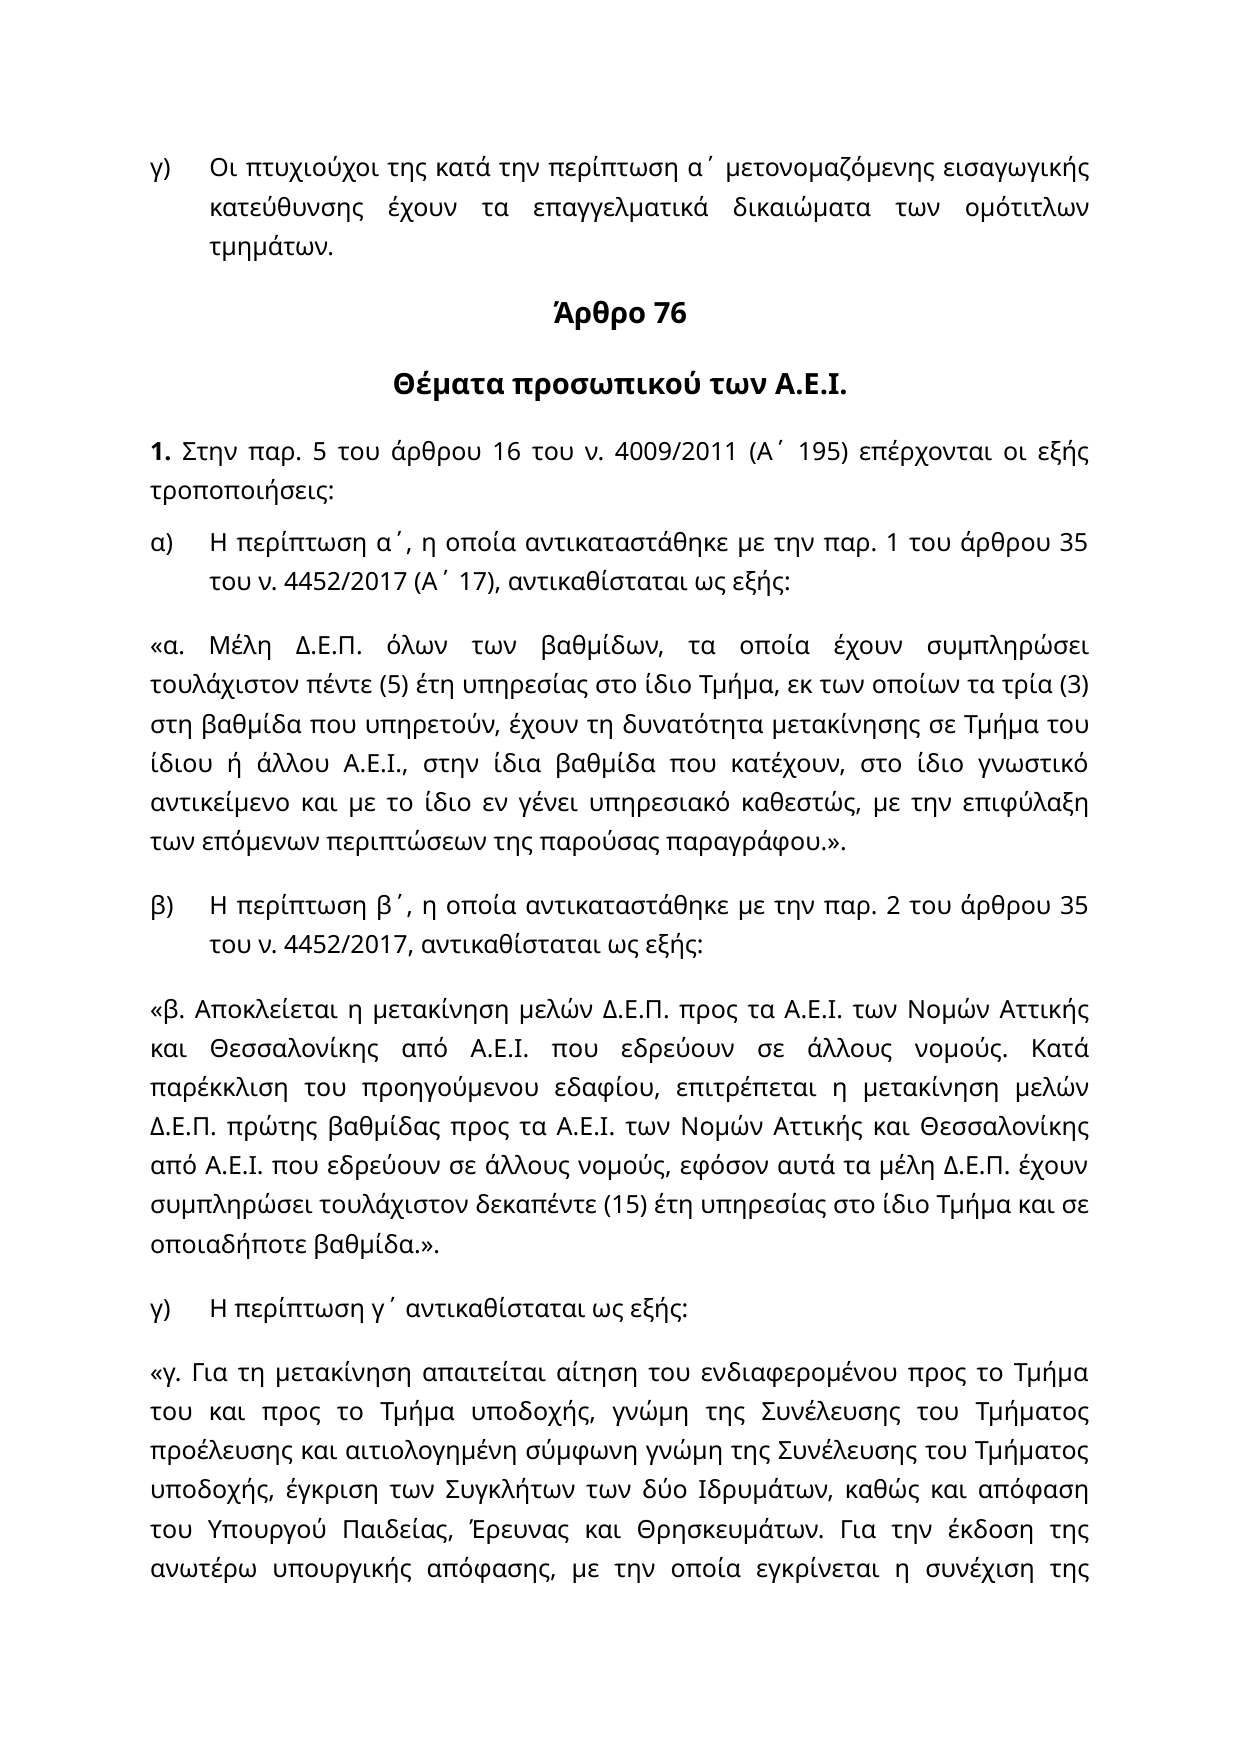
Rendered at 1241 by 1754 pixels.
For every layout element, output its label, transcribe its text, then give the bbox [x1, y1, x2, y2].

subtitle Άρθρο 76 [150, 292, 1090, 332]
text 1. Στην παρ. 5 του άρθρου 16 του ν. 4009/2011 (Α΄ 195) επέρχονται οι εξής τροποποιήσεις: [150, 434, 1090, 507]
text «β. Αποκλείεται η μετακίνηση μελών Δ.Ε.Π. προς τα Α.Ε.Ι. των Νομών Αττικής και Θεσσαλονίκης από Α.Ε.Ι. που εδρεύουν σε άλλους νομούς. Κατά παρέκκλιση του προηγούμενου εδαφίου, επιτρέπεται η μετακίνηση μελών Δ.Ε.Π. πρώτης βαθμίδας προς τα Α.Ε.Ι. των Νομών Αττικής και Θεσσαλονίκης από Α.Ε.Ι. που εδρεύουν σε άλλους νομούς, εφόσον αυτά τα μέλη Δ.Ε.Π. έχουν συμπληρώσει τουλάχιστον δεκαπέντε (15) έτη υπηρεσίας στο ίδιο Τμήμα και σε οποιαδήποτε βαθμίδα.». [150, 991, 1090, 1260]
text «γ. Για τη μετακίνηση απαιτείται αίτηση του ενδιαφερομένου προς το Τμήμα του και προς το Τμήμα υποδοχής, γνώμη της Συνέλευσης του Τμήματος προέλευσης και αιτιολογημένη σύμφωνη γνώμη της Συνέλευσης του Τμήματος υποδοχής, έγκριση των Συγκλήτων των δύο Ιδρυμάτων, καθώς και απόφαση του Υπουργού Παιδείας, Έρευνας και Θρησκευμάτων. Για την έκδοση της ανωτέρω υπουργικής απόφασης, με την οποία εγκρίνεται η συνέχιση της [150, 1354, 1090, 1584]
text «α. Μέλη Δ.Ε.Π. όλων των βαθμίδων, τα οποία έχουν συμπληρώσει τουλάχιστον πέντε (5) έτη υπηρεσίας στο ίδιο Τμήμα, εκ των οποίων τα τρία (3) στη βαθμίδα που υπηρετούν, έχουν τη δυνατότητα μετακίνησης σε Τμήμα του ίδιου ή άλλου Α.Ε.Ι., στην ίδια βαθμίδα που κατέχουν, στο ίδιο γνωστικό αντικείμενο και με το ίδιο εν γένει υπηρεσιακό καθεστώς, με την επιφύλαξη των επόμενων περιπτώσεων της παρούσας παραγράφου.». [150, 628, 1090, 858]
list α) Η περίπτωση α΄, η οποία αντικαταστάθηκε με την παρ. 1 του άρθρου 35 του ν. 4452/2017 (Α΄ 17), αντικαθίσταται ως εξής: [150, 524, 1090, 598]
subtitle Θέματα προσωπικού των Α.Ε.Ι. [150, 363, 1090, 403]
list β) Η περίπτωση β΄, η οποία αντικαταστάθηκε με την παρ. 2 του άρθρου 35 του ν. 4452/2017, αντικαθίσταται ως εξής: [150, 888, 1090, 961]
list γ) Η περίπτωση γ΄ αντικαθίσταται ως εξής: [150, 1290, 1090, 1324]
list γ) Οι πτυχιούχοι της κατά την περίπτωση α΄ μετονομαζόμενης εισαγωγικής κατεύθυνσης έχουν τα επαγγελματικά δικαιώματα των ομότιτλων τμημάτων. [150, 150, 1090, 262]
